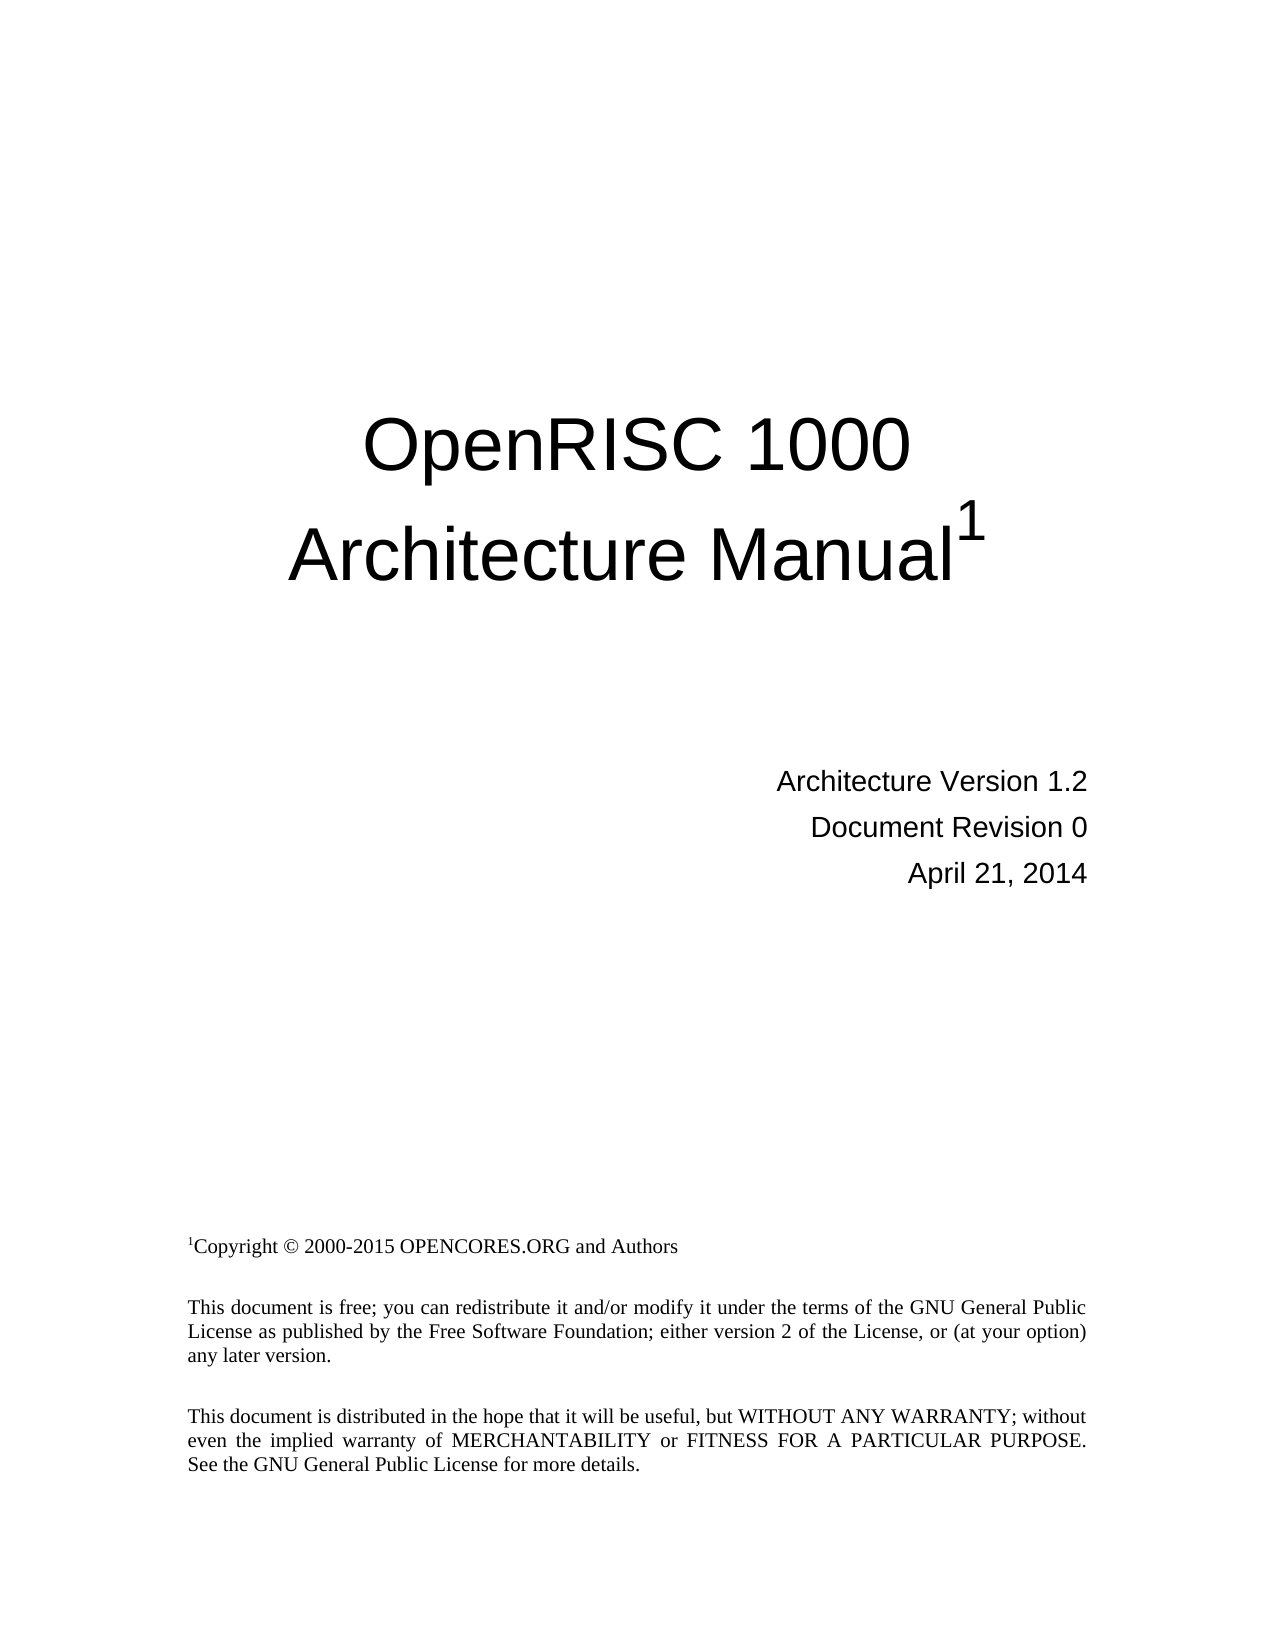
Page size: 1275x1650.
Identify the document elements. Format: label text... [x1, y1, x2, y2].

title Document Revision 0 [187, 810, 1087, 843]
title April 21, 2014 [187, 856, 1087, 889]
title Architecture Version 1.2 [187, 764, 1087, 797]
text Copyright © 2000-2015 OPENCORES.ORG and Authors [187, 1234, 1087, 1258]
text This document is free; you can redistribute it and/or modify it under the terms of the GNU General Public License as published by the Free Software Foundation; either version 2 of the License, or (at your option) any later version. [187, 1295, 1087, 1367]
text This document is distributed in the hope that it will be useful, but WITHOUT ANY WARRANTY; without even the implied warranty of MERCHANTABILITY or FITNESS FOR A PARTICULAR PURPOSE. See the GNU General Public License for more details. [187, 1404, 1087, 1476]
subtitle OpenRISC 1000 Architecture Manual [187, 400, 1087, 601]
